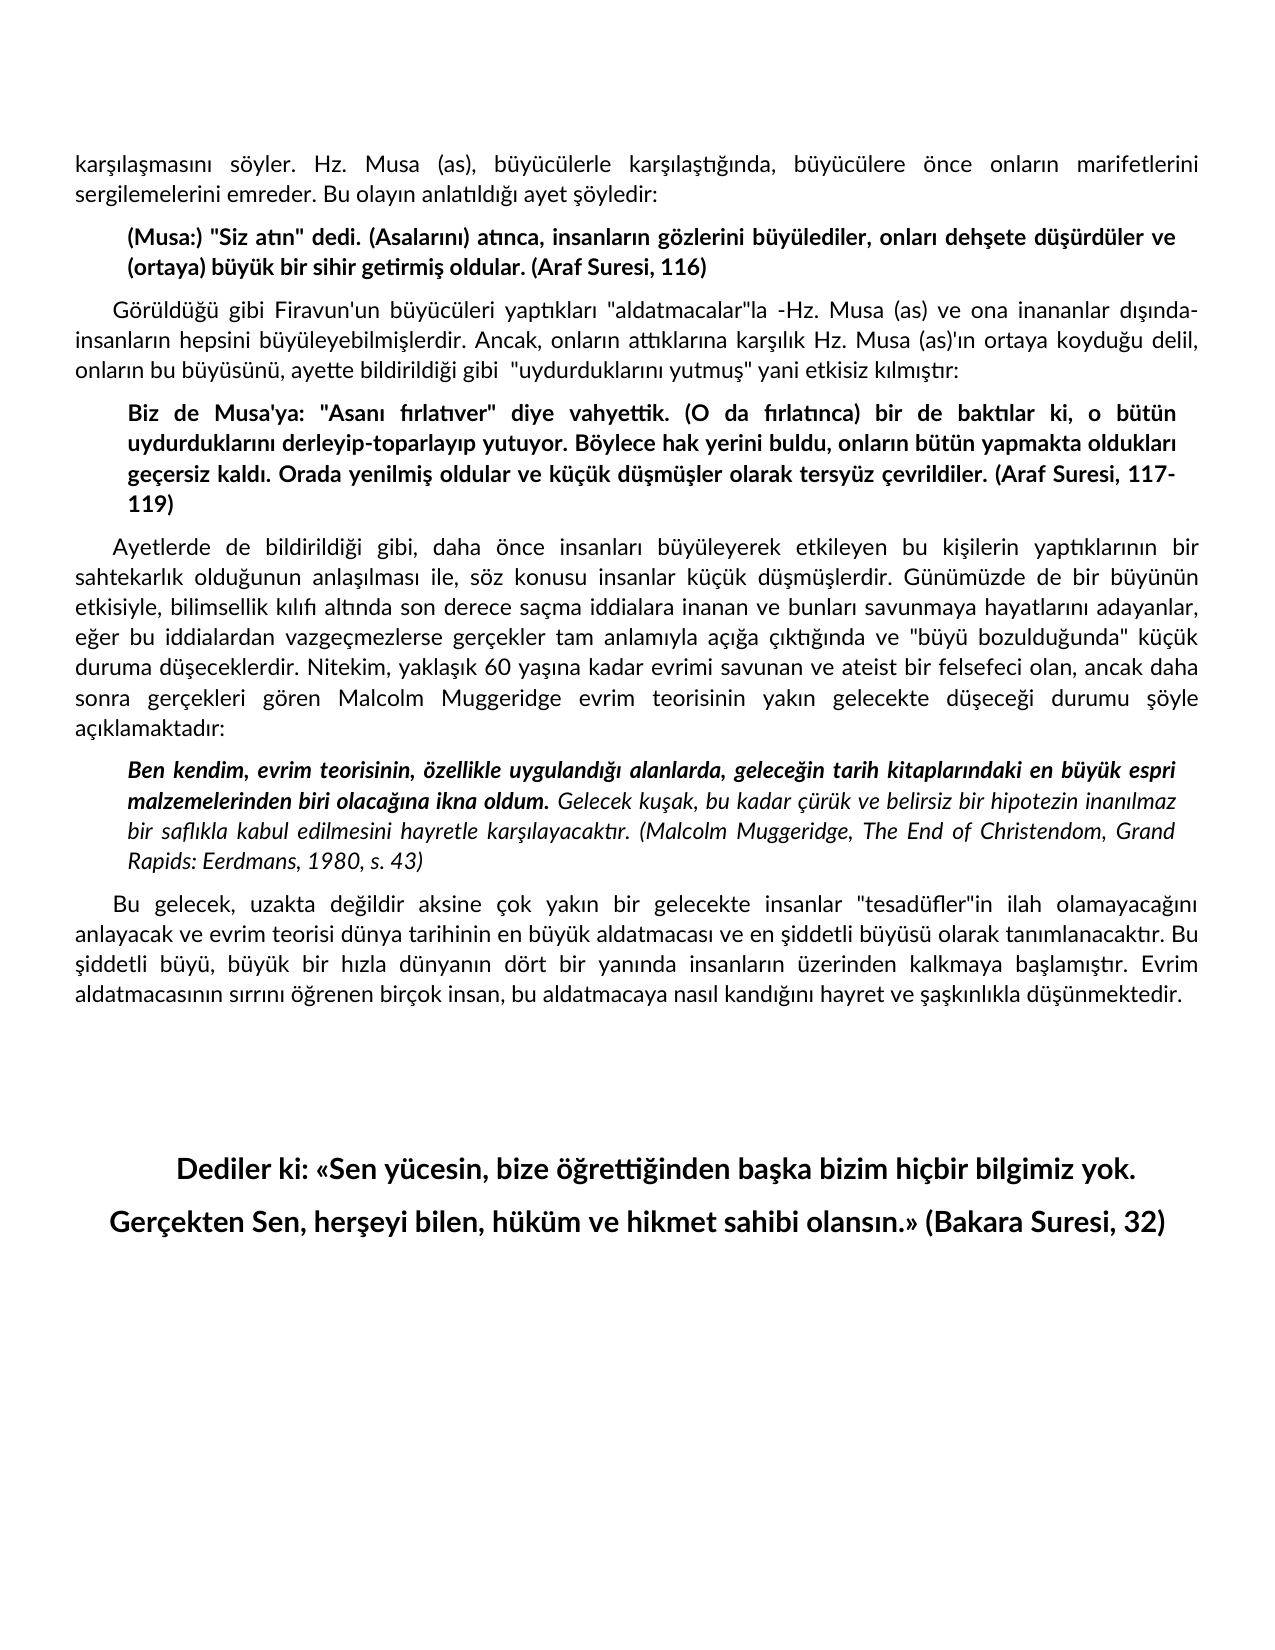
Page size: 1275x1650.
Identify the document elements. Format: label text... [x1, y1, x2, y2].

text (Musa:) "Siz atın" dedi. (Asalarını) atınca, insanların gözlerini büyülediler, onları dehşete düşürdüler ve (ortaya) büyük bir sihir getirmiş oldular. (Araf Suresi, 116) [127, 223, 1177, 281]
text Ayetlerde de bildirildiği gibi, daha önce insanları büyüleyerek etkileyen bu kişilerin yaptıklarının bir sahtekarlık olduğunun anlaşılması ile, söz konusu insanlar küçük düşmüşlerdir. Günümüzde de bir büyünün etkisiyle, bilimsellik kılıfı altında son derece saçma iddialara inanan ve bunları savunmaya hayatlarını adayanlar, eğer bu iddialardan vazgeçmezlerse gerçekler tam anlamıyla açığa çıktığında ve "büyü bozulduğunda" küçük duruma düşeceklerdir. Nitekim, yaklaşık 60 yaşına kadar evrimi savunan ve ateist bir felsefeci olan, ancak daha sonra gerçekleri gören Malcolm Muggeridge evrim teorisinin yakın gelecekte düşeceği durumu şöyle açıklamaktadır: [75, 532, 1200, 741]
text Görüldüğü gibi Firavun'un büyücüleri yaptıkları "aldatmacalar"la -Hz. Musa (as) ve ona inananlar dışında- insanların hepsini büyüleyebilmişlerdir. Ancak, onların attıklarına karşılık Hz. Musa (as)'ın ortaya koyduğu delil, onların bu büyüsünü, ayette bildirildiği gibi "uydurduklarını yutmuş" yani etkisiz kılmıştır: [75, 296, 1200, 384]
text Biz de Musa'ya: "Asanı fırlatıver" diye vahyettik. (O da fırlatınca) bir de baktılar ki, o bütün uydurduklarını derleyip-toparlayıp yutuyor. Böylece hak yerini buldu, onların bütün yapmakta oldukları geçersiz kaldı. Orada yenilmiş oldular ve küçük düşmüşler olarak tersyüz çevrildiler. (Araf Suresi, 117-119) [127, 399, 1177, 517]
text Ben kendim, evrim teorisinin, özellikle uygulandığı alanlarda, geleceğin tarih kitaplarındaki en büyük espri malzemelerinden biri olacağına ikna oldum. Gelecek kuşak, bu kadar çürük ve belirsiz bir hipotezin inanılmaz bir saflıkla kabul edilmesini hayretle karşılayacaktır. (Malcolm Muggeridge, The End of Christendom, Grand Rapids: Eerdmans, 1980, s. 43) [127, 756, 1177, 874]
text karşılaşmasını söyler. Hz. Musa (as), büyücülerle karşılaştığında, büyücülere önce onların marifetlerini sergilemelerini emreder. Bu olayın anlatıldığı ayet şöyledir: [75, 150, 1200, 208]
text Dediler ki: «Sen yücesin, bize öğrettiğinden başka bizim hiçbir bilgimiz yok. Gerçekten Sen, herşeyi bilen, hüküm ve hikmet sahibi olansın.» (Bakara Suresi, 32) [75, 1151, 1200, 1238]
text Bu gelecek, uzakta değildir aksine çok yakın bir gelecekte insanlar "tesadüfler"in ilah olamayacağını anlayacak ve evrim teorisi dünya tarihinin en büyük aldatmacası ve en şiddetli büyüsü olarak tanımlanacaktır. Bu şiddetli büyü, büyük bir hızla dünyanın dört bir yanında insanların üzerinden kalkmaya başlamıştır. Evrim aldatmacasının sırrını öğrenen birçok insan, bu aldatmacaya nasıl kandığını hayret ve şaşkınlıkla düşünmektedir. [75, 889, 1200, 1008]
